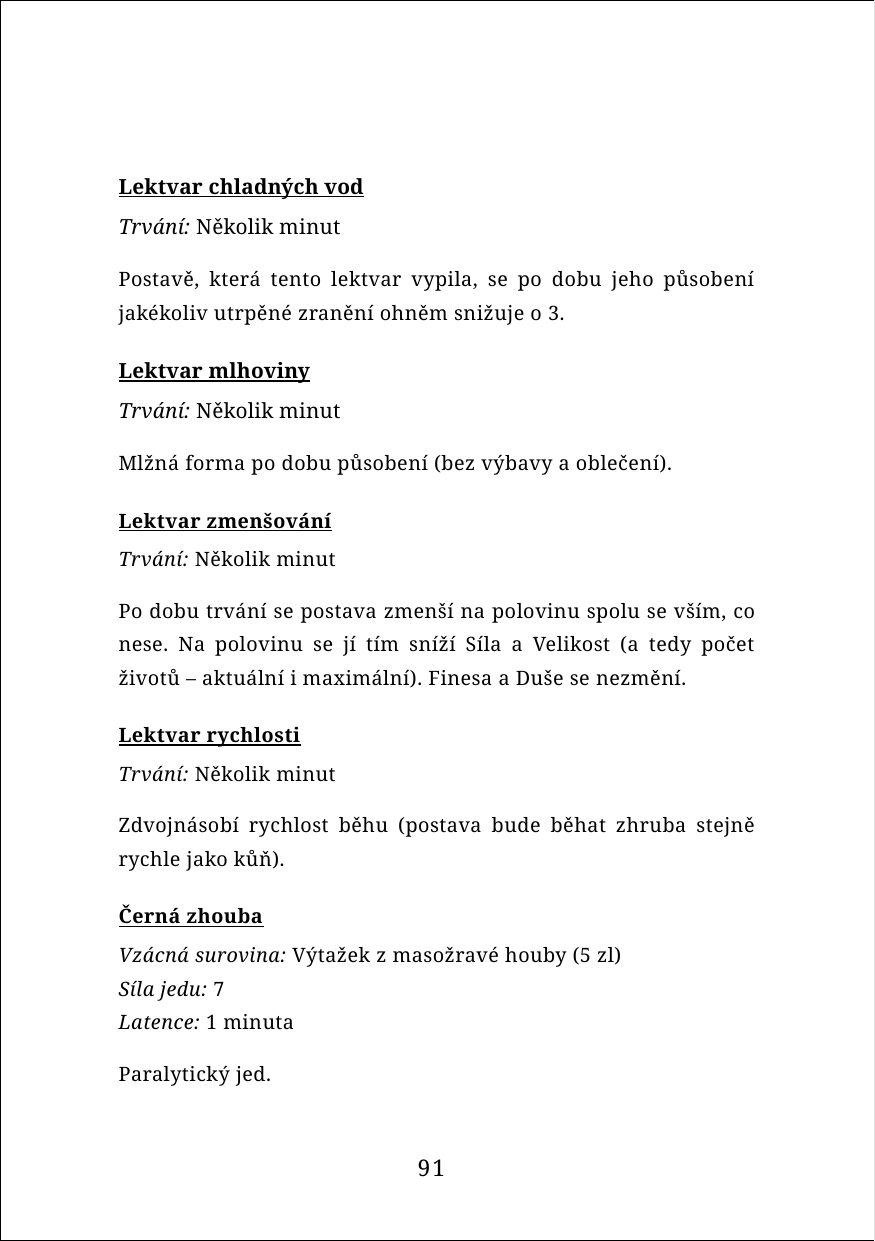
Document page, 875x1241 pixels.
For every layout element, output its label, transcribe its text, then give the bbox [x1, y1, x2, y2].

subtitle Lektvar rychlosti [118, 722, 756, 748]
text Trvání: Několik minut [118, 546, 756, 573]
subtitle Lektvar chladných vod [118, 172, 756, 200]
text Postavě, která tento lektvar vypila, se po dobu jeho působení jakékoliv utrpěné zranění ohněm snižuje o 3. [118, 265, 756, 326]
text Zdvojnásobí rychlost běhu (postava bude běhat zhruba stejně rychle jako kůň). [118, 812, 756, 872]
text Trvání: Několik minut [118, 212, 756, 240]
subtitle Černá zhouba [118, 903, 756, 929]
text Trvání: Několik minut [118, 396, 756, 425]
text Paralytický jed. [118, 1060, 756, 1087]
text Trvání: Několik minut [118, 760, 756, 787]
text Po dobu trvání se postava zmenší na polovinu spolu se vším, co nese. Na polovinu se jí tím sníží Síla a Velikost (a tedy počet životů – aktuální i maximální). Finesa a Duše se nezmění. [118, 597, 756, 691]
subtitle Lektvar mlhoviny [118, 356, 756, 384]
subtitle Lektvar zmenšování [118, 507, 756, 534]
text Mlžná forma po dobu působení (bez výbavy a oblečení). [118, 449, 756, 477]
text Vzácná surovina: Výtažek z masožravé houby (5 zl) Síla jedu: 7 Latence: 1 minuta [118, 941, 756, 1036]
